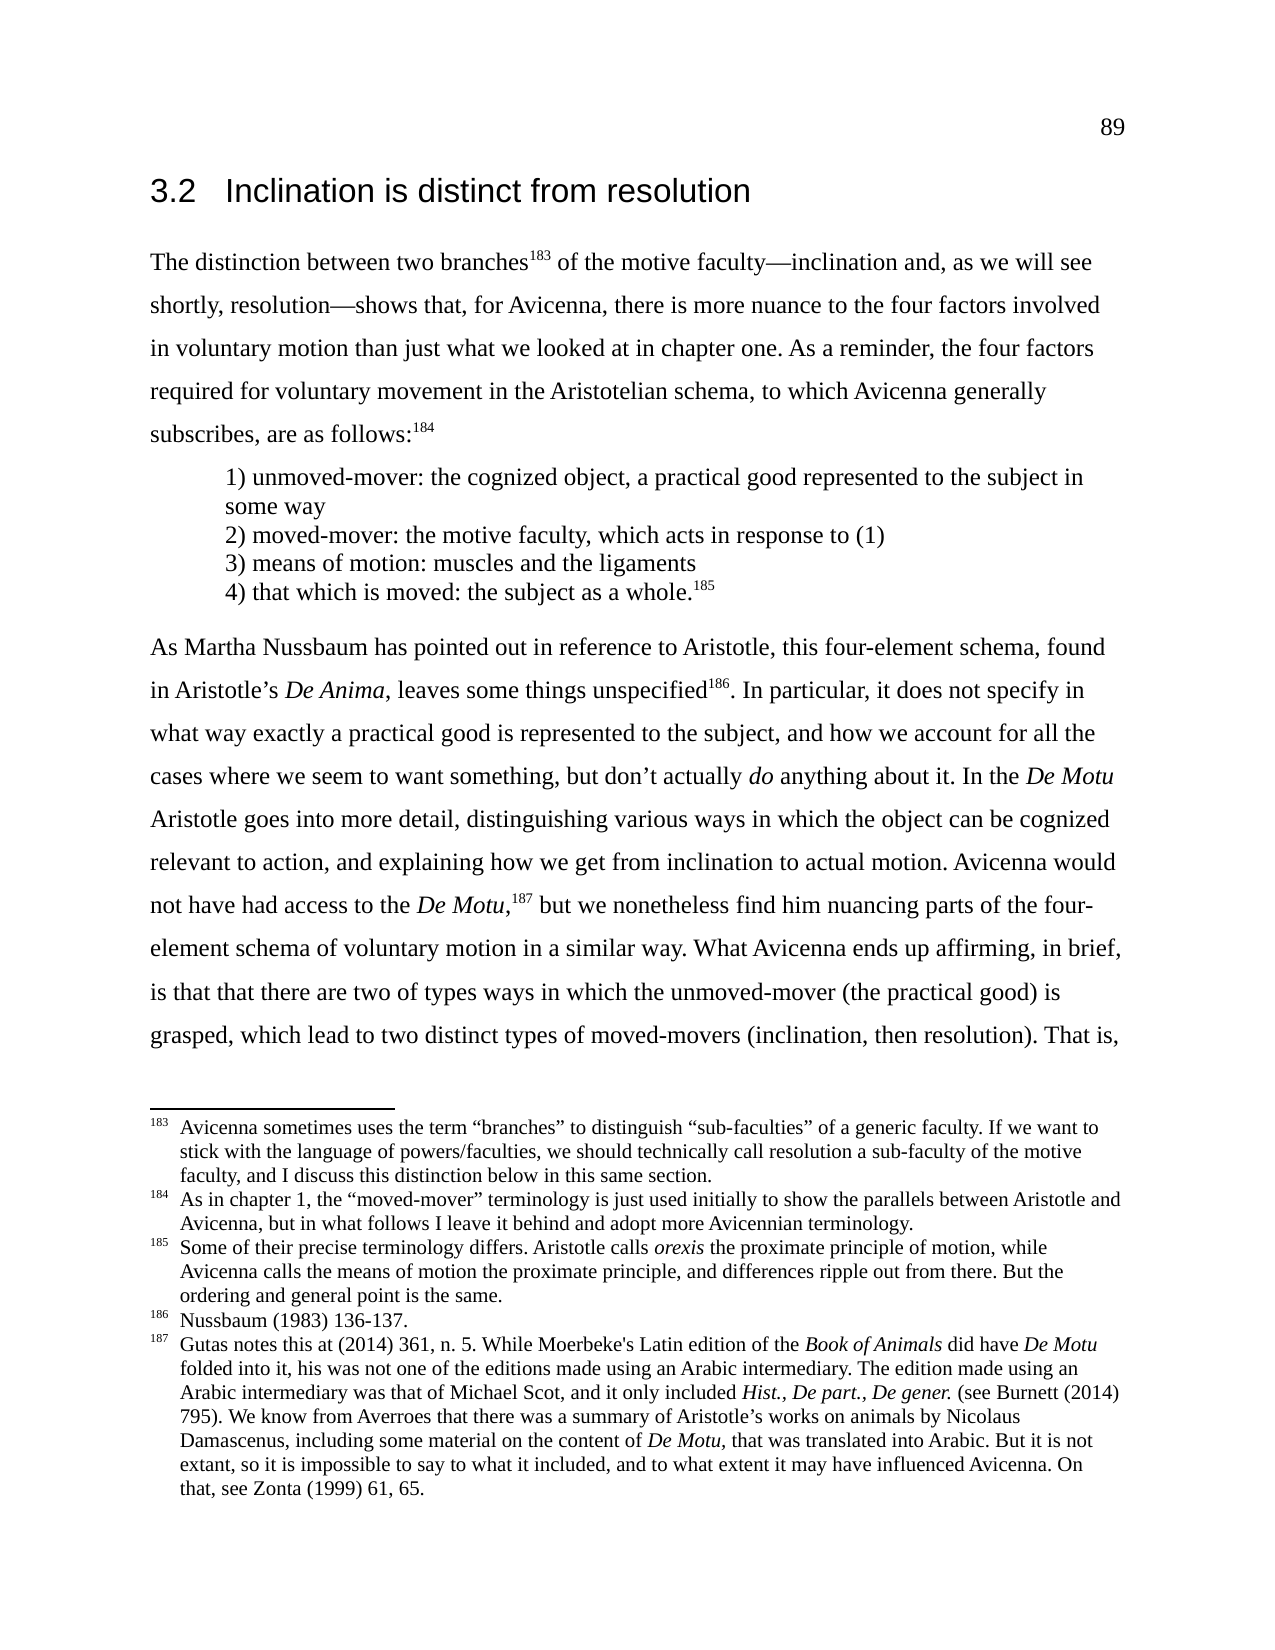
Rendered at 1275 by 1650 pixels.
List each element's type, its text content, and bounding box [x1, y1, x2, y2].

text Gutas notes this at (2014) 361, n. 5. While Moerbeke's Latin edition of the Book of Animals did have De Motu folded into it, his was not one of the editions made using an Arabic intermediary. The edition made using an Arabic intermediary was that of Michael Scot, and it only included Hist., De part., De gener. (see Burnett (2014) 795). We know from Averroes that there was a summary of Aristotle’s works on animals by Nicolaus Damascenus, including some material on the content of De Motu, that was translated into Arabic. But it is not extant, so it is impossible to say to what it included, and to what extent it may have influenced Avicenna. On that, see Zonta (1999) 61, 65. [150, 1332, 1125, 1500]
text As in chapter 1, the “moved-mover” terminology is just used initially to show the parallels between Aristotle and Avicenna, but in what follows I leave it behind and adopt more Avicennian terminology. [150, 1187, 1125, 1235]
text Nussbaum (1983) 136-137. [150, 1307, 1125, 1332]
text Avicenna sometimes uses the term “branches” to distinguish “sub-faculties” of a generic faculty. If we want to stick with the language of powers/faculties, we should technically call resolution a sub-faculty of the motive faculty, and I discuss this distinction below in this same section. [150, 1115, 1125, 1187]
text 4) that which is moved: the subject as a whole. [225, 577, 1125, 606]
text 2) moved-mover: the motive faculty, which acts in response to (1) [225, 520, 1125, 548]
text 3) means of motion: muscles and the ligaments [225, 548, 1125, 577]
text 1) unmoved-mover: the cognized object, a practical good represented to the subject in some way [225, 462, 1125, 520]
text As Martha Nussbaum has pointed out in reference to Aristotle, this four-element schema, found in Aristotle’s De Anima, leaves some things unspecified. In particular, it does not specify in what way exactly a practical good is represented to the subject, and how we account for all the cases where we seem to want something, but don’t actually do anything about it. In the De Motu Aristotle goes into more detail, distinguishing various ways in which the object can be cognized relevant to action, and explaining how we get from inclination to actual motion. Avicenna would not have had access to the De Motu, but we nonetheless find him nuancing parts of the four-element schema of voluntary motion in a similar way. What Avicenna ends up affirming, in brief, is that that there are two of types ways in which the unmoved-mover (the practical good) is grasped, which lead to two distinct types of moved-movers (inclination, then resolution). That is, [150, 632, 1125, 1048]
text The distinction between two branches of the motive faculty—inclination and, as we will see shortly, resolution—shows that, for Avicenna, there is more nuance to the four factors involved in voluntary motion than just what we looked at in chapter one. As a reminder, the four factors required for voluntary movement in the Aristotelian schema, to which Avicenna generally subscribes, are as follows: [150, 247, 1125, 448]
subtitle 3.2 Inclination is distinct from resolution [150, 171, 1125, 209]
text Some of their precise terminology differs. Aristotle calls orexis the proximate principle of motion, while Avicenna calls the means of motion the proximate principle, and differences ripple out from there. But the ordering and general point is the same. [150, 1235, 1125, 1307]
